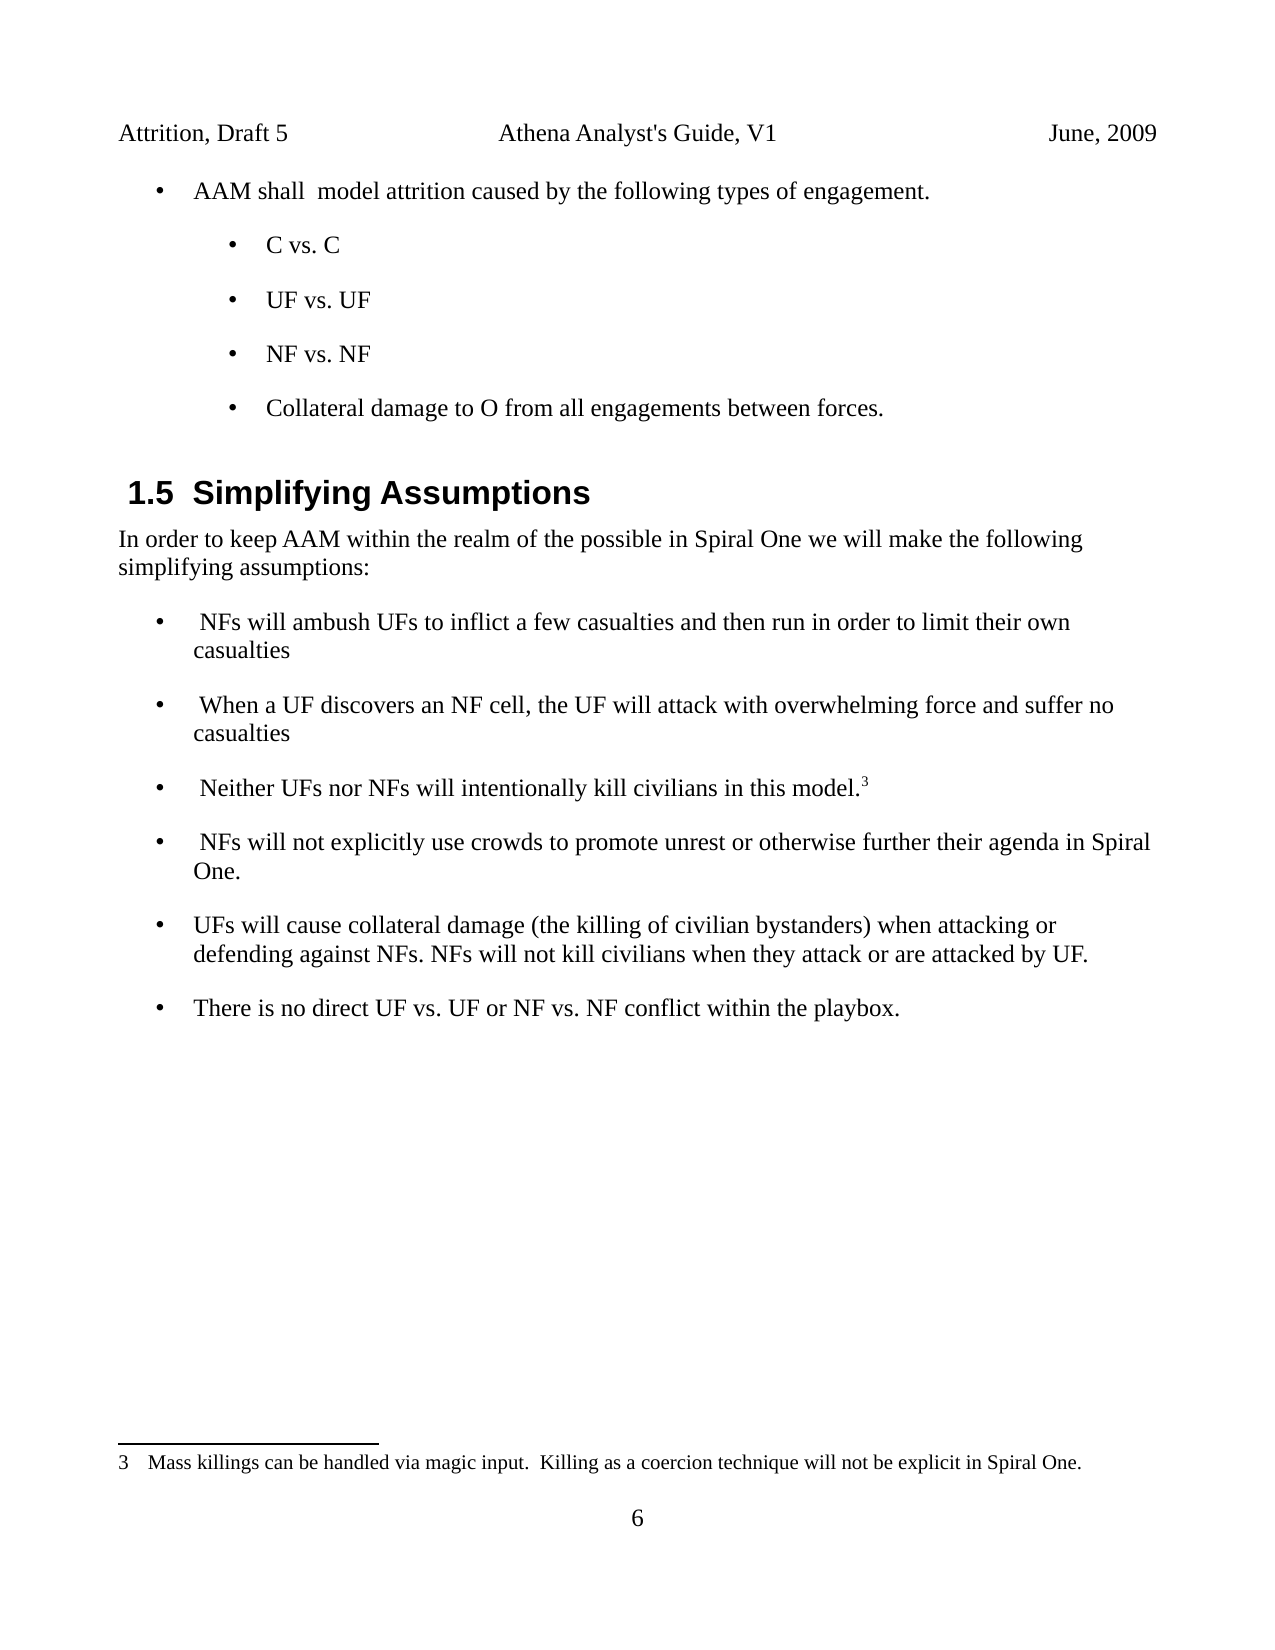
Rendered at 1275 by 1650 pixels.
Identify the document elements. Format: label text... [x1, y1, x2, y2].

list NFs will ambush UFs to inflict a few casualties and then run in order to limit their own casualties [156, 607, 1157, 664]
text In order to keep AAM within the realm of the possible in Spiral One we will make the following simplifying assumptions: [118, 524, 1157, 581]
list C vs. C [228, 231, 1157, 259]
list Neither UFs nor NFs will intentionally kill civilians in this model. [156, 773, 1157, 801]
list NFs will not explicitly use crowds to promote unrest or otherwise further their agenda in Spiral One. [156, 827, 1157, 884]
list When a UF discovers an NF cell, the UF will attack with overwhelming force and suffer no casualties [156, 690, 1157, 747]
list AAM shall model attrition caused by the following types of engagement. [156, 176, 1157, 205]
list UF vs. UF [228, 285, 1157, 314]
list Mass killings can be handled via magic input. Killing as a coercion technique will not be explicit in Spiral One. [118, 1449, 1157, 1474]
list There is no direct UF vs. UF or NF vs. NF conflict within the playbox. [156, 993, 1157, 1022]
list UFs will cause collateral damage (the killing of civilian bystanders) when attacking or defending against NFs. NFs will not kill civilians when they attack or are attacked by UF. [156, 910, 1157, 967]
list NF vs. NF [228, 339, 1157, 368]
subtitle Simplifying Assumptions [118, 473, 1157, 511]
list Collateral damage to O from all engagements between forces. [228, 393, 1157, 422]
